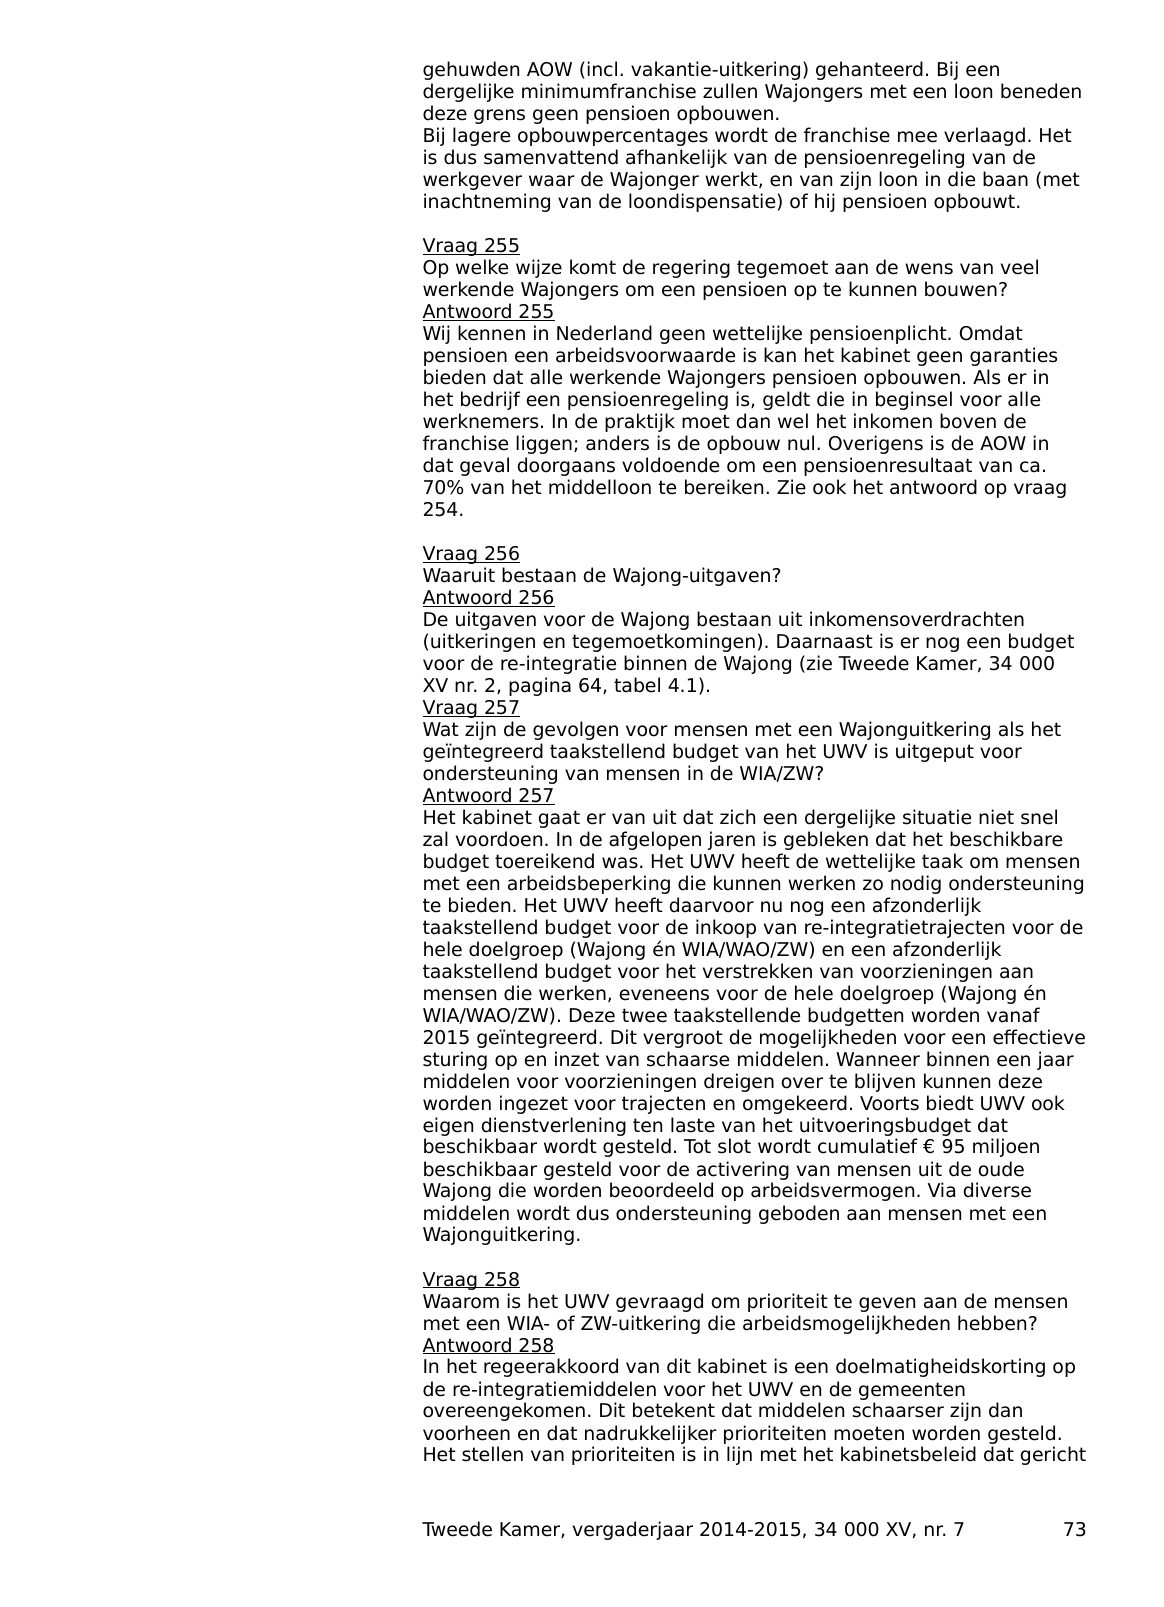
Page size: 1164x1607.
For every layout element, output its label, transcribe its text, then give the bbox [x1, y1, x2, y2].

text gehuwden AOW (incl. vakantie-uitkering) gehanteerd. Bij een dergelijke minimumfranchise zullen Wajongers met een loon beneden deze grens geen pensioen opbouwen. [422, 59, 1087, 125]
text Antwoord 257 [422, 785, 1087, 807]
text De uitgaven voor de Wajong bestaan uit inkomensoverdrachten (uitkeringen en tegemoetkomingen). Daarnaast is er nog een budget voor de re-integratie binnen de Wajong (zie Tweede Kamer, 34 000 XV nr. 2, pagina 64, tabel 4.1). [422, 609, 1087, 697]
text Waarom is het UWV gevraagd om prioriteit te geven aan de mensen met een WIA- of ZW-uitkering die arbeidsmogelijkheden hebben? [422, 1291, 1087, 1334]
text In het regeerakkoord van dit kabinet is een doelmatigheidskorting op de re-integratiemiddelen voor het UWV en de gemeenten overeengekomen. Dit betekent dat middelen schaarser zijn dan voorheen en dat nadrukkelijker prioriteiten moeten worden gesteld. Het stellen van prioriteiten is in lijn met het kabinetsbeleid dat gericht [422, 1356, 1087, 1466]
text Antwoord 255 [422, 301, 1087, 323]
text Wij kennen in Nederland geen wettelijke pensioenplicht. Omdat pensioen een arbeidsvoorwaarde is kan het kabinet geen garanties bieden dat alle werkende Wajongers pensioen opbouwen. Als er in het bedrijf een pensioenregeling is, geldt die in beginsel voor alle werknemers. In de praktijk moet dan wel het inkomen boven de franchise liggen; anders is de opbouw nul. Overigens is de AOW in dat geval doorgaans voldoende om een pensioenresultaat van ca. 70% van het middelloon te bereiken. Zie ook het antwoord op vraag 254. [422, 323, 1087, 521]
text Antwoord 256 [422, 587, 1087, 609]
text Vraag 257 [422, 697, 1087, 719]
text Het kabinet gaat er van uit dat zich een dergelijke situatie niet snel zal voordoen. In de afgelopen jaren is gebleken dat het beschikbare budget toereikend was. Het UWV heeft de wettelijke taak om mensen met een arbeidsbeperking die kunnen werken zo nodig ondersteuning te bieden. Het UWV heeft daarvoor nu nog een afzonderlijk taakstellend budget voor de inkoop van re-integratietrajecten voor de hele doelgroep (Wajong én WIA/WAO/ZW) en een afzonderlijk taakstellend budget voor het verstrekken van voorzieningen aan mensen die werken, eveneens voor de hele doelgroep (Wajong én WIA/WAO/ZW). Deze twee taakstellende budgetten worden vanaf 2015 geïntegreerd. Dit vergroot de mogelijkheden voor een effectieve sturing op en inzet van schaarse middelen. Wanneer binnen een jaar middelen voor voorzieningen dreigen over te blijven kunnen deze worden ingezet voor trajecten en omgekeerd. Voorts biedt UWV ook eigen dienstverlening ten laste van het uitvoeringsbudget dat beschikbaar wordt gesteld. Tot slot wordt cumulatief € 95 miljoen beschikbaar gesteld voor de activering van mensen uit de oude Wajong die worden beoordeeld op arbeidsvermogen. Via diverse middelen wordt dus ondersteuning geboden aan mensen met een Wajonguitkering. [422, 807, 1087, 1246]
text Bij lagere opbouwpercentages wordt de franchise mee verlaagd. Het is dus samenvattend afhankelijk van de pensioenregeling van de werkgever waar de Wajonger werkt, en van zijn loon in die baan (met inachtneming van de loondispensatie) of hij pensioen opbouwt. [422, 125, 1087, 213]
text Vraag 256 [422, 543, 1087, 565]
text Antwoord 258 [422, 1334, 1087, 1356]
text Vraag 255 [422, 235, 1087, 257]
text Wat zijn de gevolgen voor mensen met een Wajonguitkering als het geïntegreerd taakstellend budget van het UWV is uitgeput voor ondersteuning van mensen in de WIA/ZW? [422, 719, 1087, 785]
text Vraag 258 [422, 1268, 1087, 1291]
text Waaruit bestaan de Wajong-uitgaven? [422, 565, 1087, 587]
text Op welke wijze komt de regering tegemoet aan de wens van veel werkende Wajongers om een pensioen op te kunnen bouwen? [422, 257, 1087, 301]
